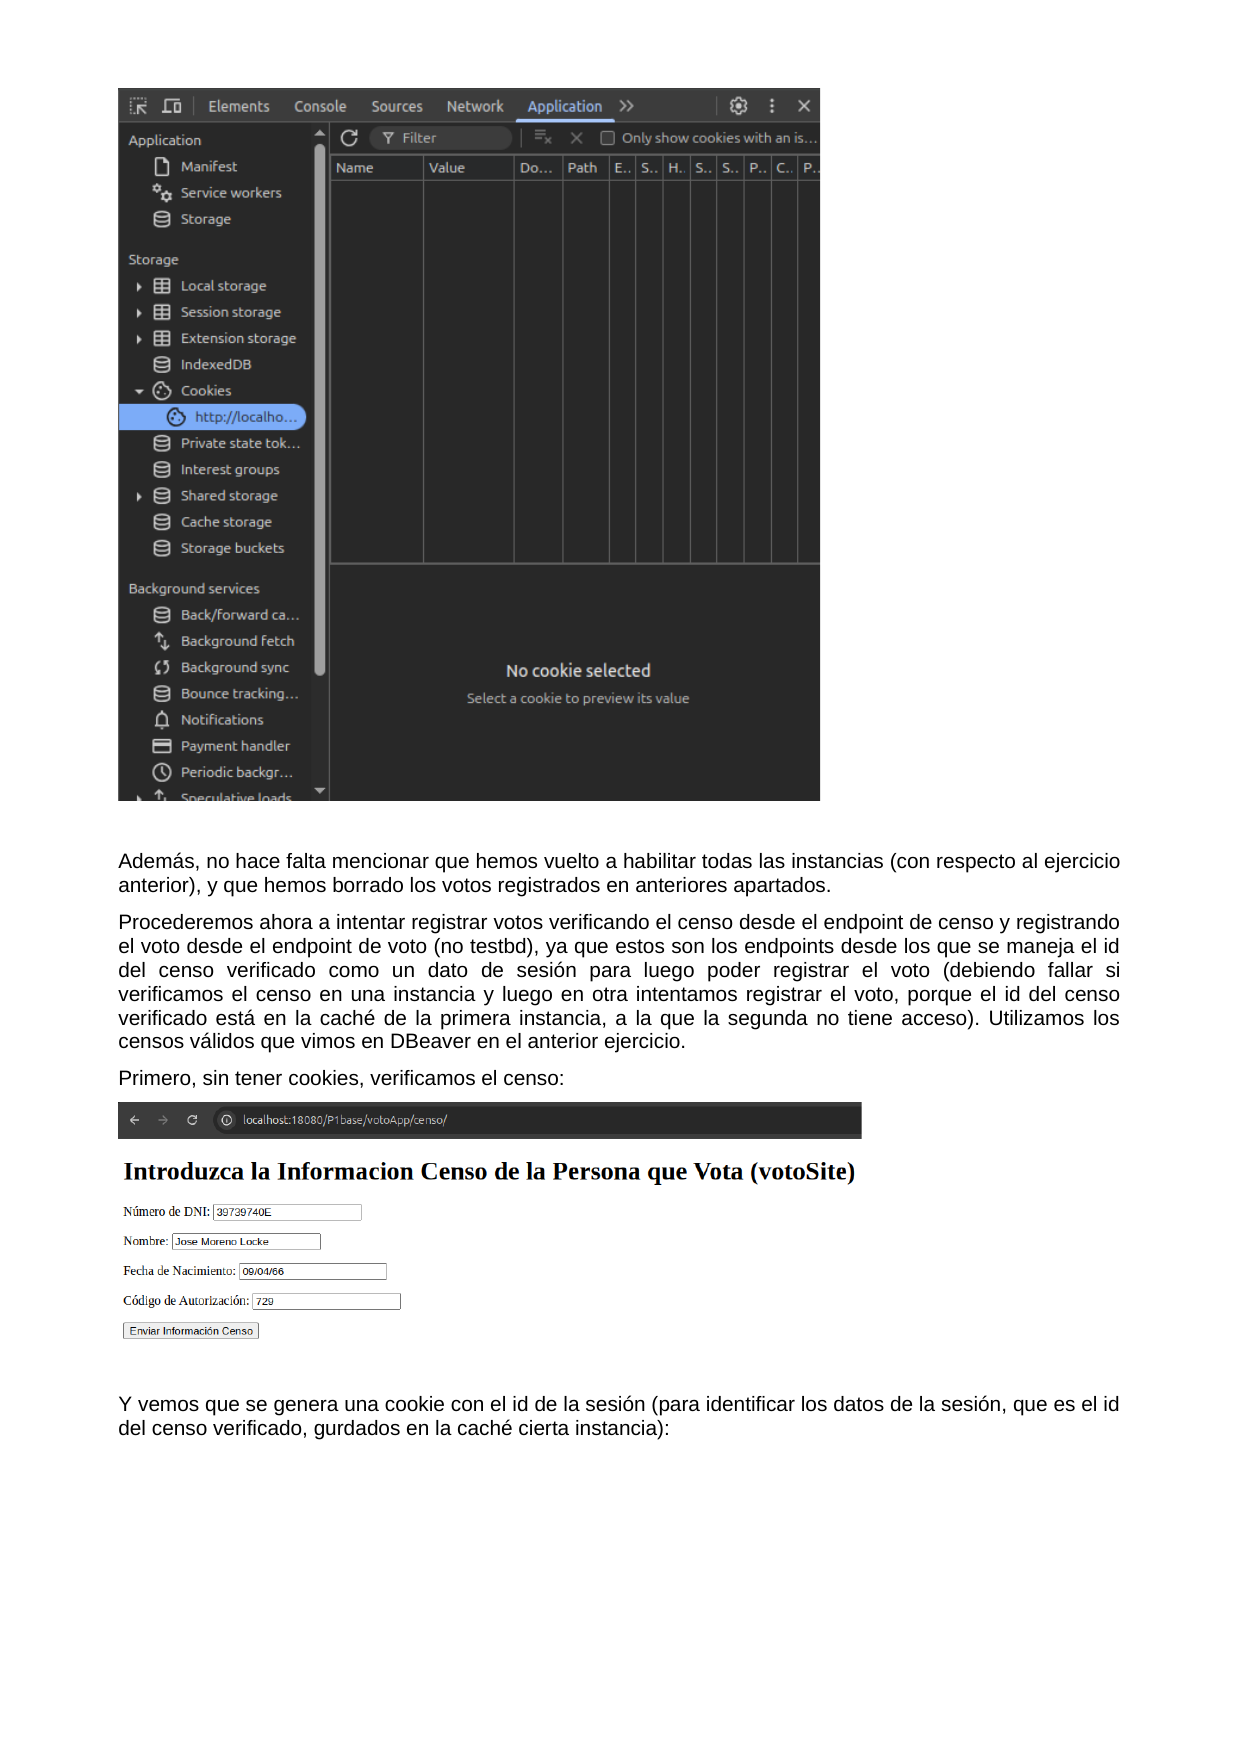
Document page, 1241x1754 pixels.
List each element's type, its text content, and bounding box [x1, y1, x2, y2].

text Primero, sin tener cookies, verificamos el censo: [118, 1066, 1122, 1090]
picture [118, 1102, 862, 1343]
text Además, no hace falta mencionar que hemos vuelto a habilitar todas las instancias (con respecto al ejercicio anterior), y que hemos borrado los votos registrados en anteriores apartados. [118, 849, 1122, 897]
picture [118, 88, 820, 801]
text Y vemos que se genera una cookie con el id de la sesión (para identificar los datos de la sesión, que es el id del censo verificado, gurdados en la caché cierta instancia): [118, 1392, 1122, 1440]
text Procederemos ahora a intentar registrar votos verificando el censo desde el endpoint de censo y registrando el voto desde el endpoint de voto (no testbd), ya que estos son los endpoints desde los que se maneja el id del censo verificado como un dato de sesión para luego poder registrar el voto (debiendo fallar si verificamos el censo en una instancia y luego en otra intentamos registrar el voto, porque el id del censo verificado está en la caché de la primera instancia, a la que la segunda no tiene acceso). Utilizamos los censos válidos que vimos en DBeaver en el anterior ejercicio. [118, 909, 1122, 1053]
